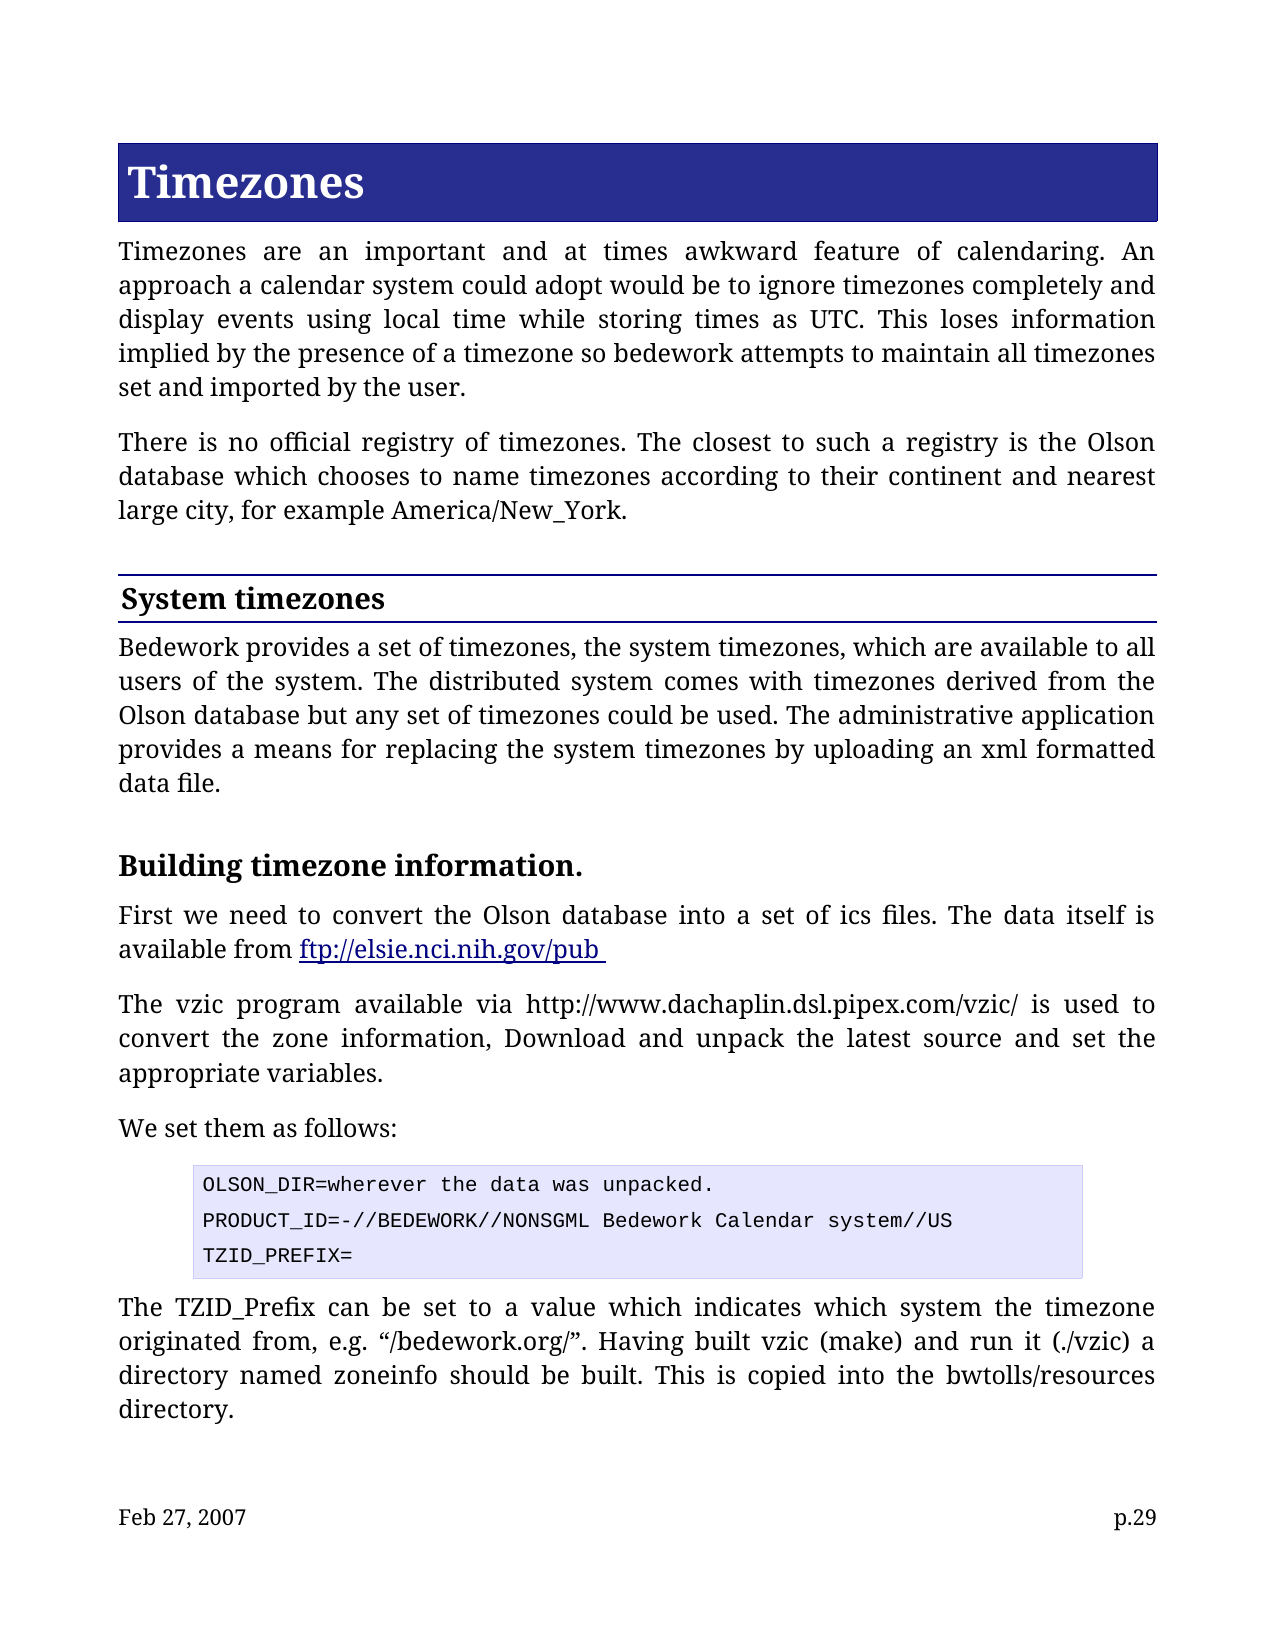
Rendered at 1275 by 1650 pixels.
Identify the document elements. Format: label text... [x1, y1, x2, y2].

subtitle Building timezone information. [118, 846, 1157, 885]
text TZID_PREFIX= [194, 1236, 1082, 1278]
text Timezones are an important and at times awkward feature of calendaring. An approach a calendar system could adopt would be to ignore timezones completely and display events using local time while storing times as UTC. This loses information implied by the presence of a timezone so bedework attempts to maintain all timezones set and imported by the user. [118, 233, 1157, 404]
text We set them as follows: [118, 1110, 1157, 1144]
text First we need to convert the Olson database into a set of ics files. The data itself is available from ftp://elsie.nci.nih.gov/pub [118, 898, 1157, 966]
subtitle Timezones [119, 144, 1157, 221]
text PRODUCT_ID=-//BEDEWORK//NONSGML Bedework Calendar system//US [194, 1201, 1082, 1233]
text There is no official registry of timezones. The closest to such a registry is the Olson database which chooses to name timezones according to their continent and nearest large city, for example America/New_York. [118, 425, 1157, 527]
text The vzic program available via http://www.dachaplin.dsl.pipex.com/vzic/ is used to convert the zone information, Download and unpack the latest source and set the appropriate variables. [118, 987, 1157, 1089]
subtitle System timezones [118, 576, 1157, 621]
text The TZID_Prefix can be set to a value which indicates which system the timezone originated from, e.g. “/bedework.org/”. Having built vzic (make) and run it (./vzic) a directory named zoneinfo should be built. This is copied into the bwtolls/resources directory. [118, 1290, 1157, 1426]
text OLSON_DIR=wherever the data was unpacked. [194, 1166, 1082, 1198]
text Bedework provides a set of timezones, the system timezones, which are available to all users of the system. The distributed system comes with timezones derived from the Olson database but any set of timezones could be used. The administrative application provides a means for replacing the system timezones by uploading an xml formatted data file. [118, 629, 1157, 800]
